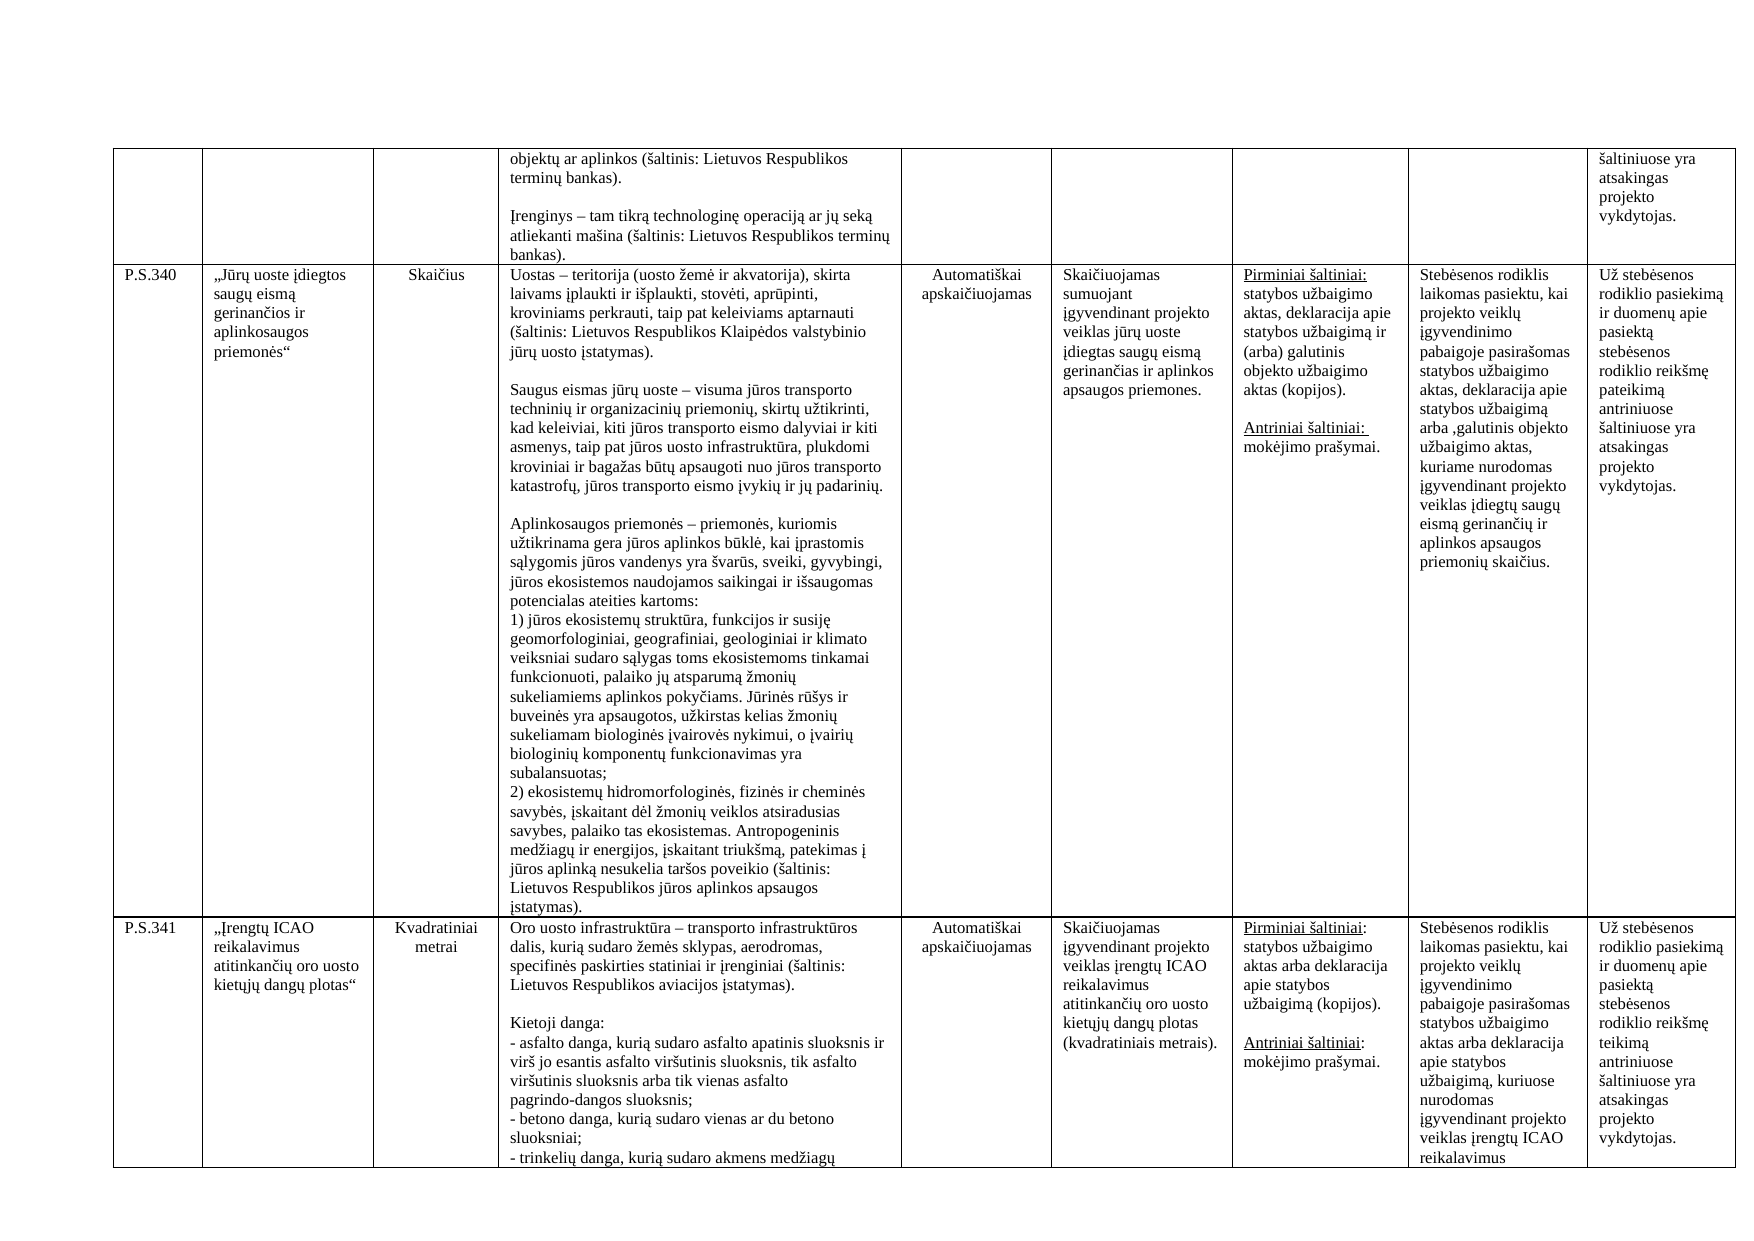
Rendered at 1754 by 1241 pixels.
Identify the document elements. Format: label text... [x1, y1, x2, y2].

table_cell objektų ar aplinkos (šaltinis: Lietuvos Respublikos terminų bankas). Įrenginys – tam tikrą technologinę operaciją ar jų seką atliekanti mašina (šaltinis: Lietuvos Respublikos terminų bankas). [499, 149, 901, 264]
table_cell Už stebėsenos rodiklio pasiekimą ir duomenų apie pasiektą stebėsenos rodiklio reikšmę teikimą antriniuose šaltiniuose yra atsakingas projekto vykdytojas. [1588, 918, 1735, 1167]
table_cell [1052, 149, 1232, 264]
table_cell [374, 149, 498, 264]
table_cell Pirminiai šaltiniai: statybos užbaigimo aktas, deklaracija apie statybos užbaigimą ir (arba) galutinis objekto užbaigimo aktas (kopijos). Antriniai šaltiniai: mokėjimo prašymai. [1233, 265, 1408, 916]
table_cell Kvadratiniai metrai [374, 918, 498, 1167]
table_cell [203, 149, 373, 264]
table_cell šaltiniuose yra atsakingas projekto vykdytojas. [1588, 149, 1735, 264]
table_cell Uostas – teritorija (uosto žemė ir akvatorija), skirta laivams įplaukti ir išplaukti, stovėti, aprūpinti, kroviniams perkrauti, taip pat keleiviams aptarnauti (šaltinis: Lietuvos Respublikos Klaipėdos valstybinio jūrų uosto įstatymas). Saugus eismas jūrų uoste – visuma jūros transporto techninių ir organizacinių priemonių, skirtų užtikrinti, kad keleiviai, kiti jūros transporto eismo dalyviai ir kiti asmenys, taip pat jūros uosto infrastruktūra, plukdomi kroviniai ir bagažas būtų apsaugoti nuo jūros transporto katastrofų, jūros transporto eismo įvykių ir jų padarinių. Aplinkosaugos priemonės – priemonės, kuriomis užtikrinama gera jūros aplinkos būklė, kai įprastomis sąlygomis jūros vandenys yra švarūs, sveiki, gyvybingi, jūros ekosistemos naudojamos saikingai ir išsaugomas potencialas ateities kartoms: 1) jūros ekosistemų struktūra, funkcijos ir susiję geomorfologiniai, geografiniai, geologiniai ir klimato veiksniai sudaro sąlygas toms ekosistemoms tinkamai funkcionuoti, palaiko jų atsparumą žmonių sukeliamiems aplinkos pokyčiams. Jūrinės rūšys ir buveinės yra apsaugotos, užkirstas kelias žmonių sukeliamam biologinės įvairovės nykimui, o įvairių biologinių komponentų funkcionavimas yra subalansuotas; 2) ekosistemų hidromorfologinės, fizinės ir cheminės savybės, įskaitant dėl žmonių veiklos atsiradusias savybes, palaiko tas ekosistemas. Antropogeninis medžiagų ir energijos, įskaitant triukšmą, patekimas į jūros aplinką nesukelia taršos poveikio (šaltinis: Lietuvos Respublikos jūros aplinkos apsaugos įstatymas). [499, 265, 901, 916]
table_cell [114, 149, 202, 264]
table_cell Skaičius [374, 265, 498, 916]
table_cell P.S.341 [114, 918, 202, 1167]
table_cell P.S.340 [114, 265, 202, 916]
table_cell Skaičiuojamas įgyvendinant projekto veiklas įrengtų ICAO reikalavimus atitinkančių oro uosto kietųjų dangų plotas (kvadratiniais metrais). [1052, 918, 1232, 1167]
table_cell Automatiškai apskaičiuojamas [902, 265, 1051, 916]
table_cell „Jūrų uoste įdiegtos saugų eismą gerinančios ir aplinkosaugos priemonės“ [203, 265, 373, 916]
table_cell Už stebėsenos rodiklio pasiekimą ir duomenų apie pasiektą stebėsenos rodiklio reikšmę pateikimą antriniuose šaltiniuose yra atsakingas projekto vykdytojas. [1588, 265, 1735, 916]
table_cell „Įrengtų ICAO reikalavimus atitinkančių oro uosto kietųjų dangų plotas“ [203, 918, 373, 1167]
table_cell Stebėsenos rodiklis laikomas pasiektu, kai projekto veiklų įgyvendinimo pabaigoje pasirašomas statybos užbaigimo aktas, deklaracija apie statybos užbaigimą arba ,galutinis objekto užbaigimo aktas, kuriame nurodomas įgyvendinant projekto veiklas įdiegtų saugų eismą gerinančių ir aplinkos apsaugos priemonių skaičius. [1409, 265, 1587, 916]
table_cell Stebėsenos rodiklis laikomas pasiektu, kai projekto veiklų įgyvendinimo pabaigoje pasirašomas statybos užbaigimo aktas arba deklaracija apie statybos užbaigimą, kuriuose nurodomas įgyvendinant projekto veiklas įrengtų ICAO reikalavimus [1409, 918, 1587, 1167]
table_cell [1233, 149, 1408, 264]
table_cell Pirminiai šaltiniai: statybos užbaigimo aktas arba deklaracija apie statybos užbaigimą (kopijos). Antriniai šaltiniai: mokėjimo prašymai. [1233, 918, 1408, 1167]
table_cell Oro uosto infrastruktūra – transporto infrastruktūros dalis, kurią sudaro žemės sklypas, aerodromas, specifinės paskirties statiniai ir įrenginiai (šaltinis: Lietuvos Respublikos aviacijos įstatymas). Kietoji danga: - asfalto danga, kurią sudaro asfalto apatinis sluoksnis ir virš jo esantis asfalto viršutinis sluoksnis, tik asfalto viršutinis sluoksnis arba tik vienas asfalto pagrindo‑dangos sluoksnis; - betono danga, kurią sudaro vienas ar du betono sluoksniai; - trinkelių danga, kurią sudaro akmens medžiagų [499, 918, 901, 1167]
table_cell [1409, 149, 1587, 264]
table_cell [902, 149, 1051, 264]
table_cell Skaičiuojamas sumuojant įgyvendinant projekto veiklas jūrų uoste įdiegtas saugų eismą gerinančias ir aplinkos apsaugos priemones. [1052, 265, 1232, 916]
table_cell Automatiškai apskaičiuojamas [902, 918, 1051, 1167]
